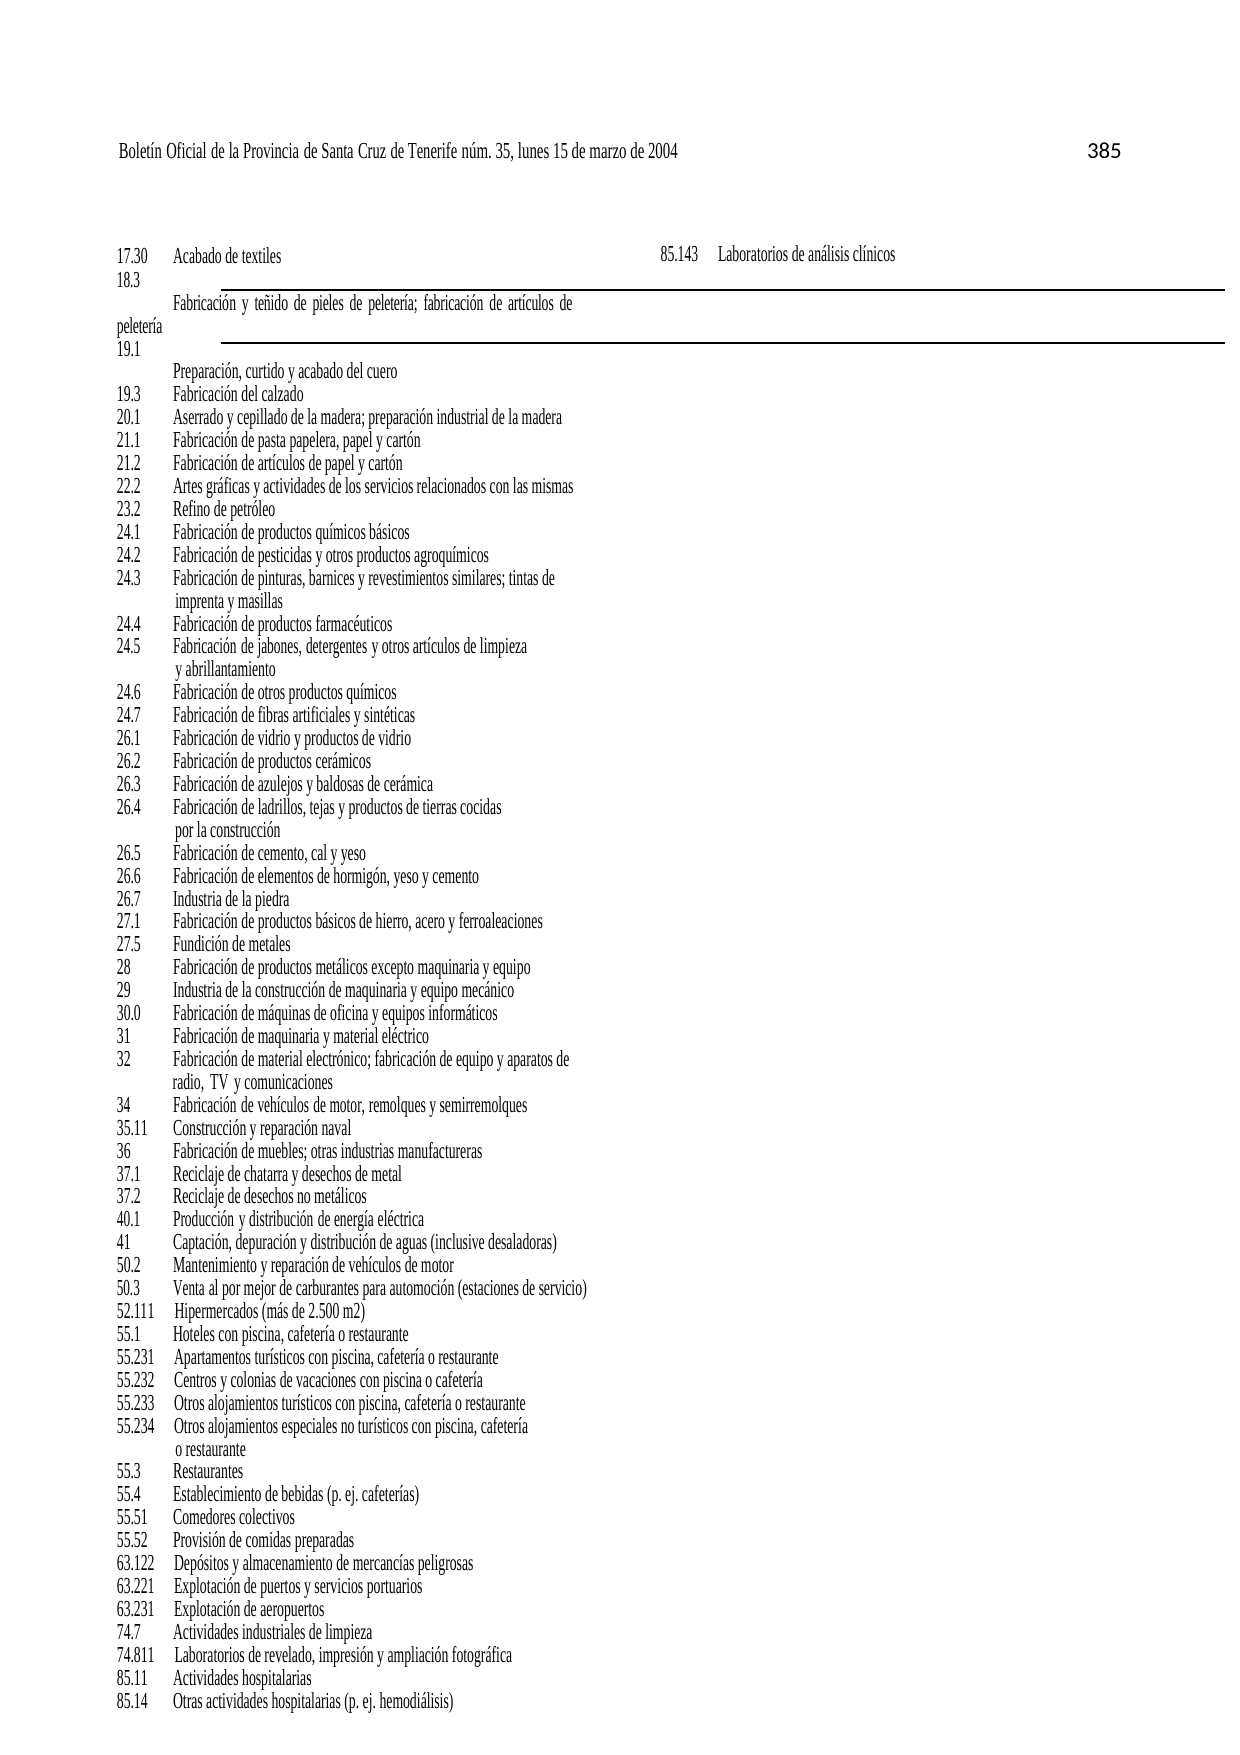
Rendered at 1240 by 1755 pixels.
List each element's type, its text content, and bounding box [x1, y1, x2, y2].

text 63.231 Explotación de aeropuertos [117, 1598, 591, 1621]
text 24.3 Fabricación de pinturas, barnices y revestimientos similares; tintas de [117, 567, 591, 590]
text 21.1 Fabricación de pasta papelera, papel y cartón [117, 429, 591, 452]
text 36 Fabricación de muebles; otras industrias manufactureras [117, 1140, 591, 1163]
text 27.1 Fabricación de productos básicos de hierro, acero y ferroaleaciones [117, 911, 591, 933]
text 26.2 Fabricación de productos cerámicos [117, 750, 591, 773]
text 55.231 Apartamentos turísticos con piscina, cafetería o restaurante [117, 1346, 591, 1369]
text radio, TV y comunicaciones [170, 1071, 335, 1094]
text 26.1 Fabricación de vidrio y productos de vidrio [117, 727, 591, 750]
text 23.2 Refino de petróleo [117, 498, 591, 521]
text 26.4 Fabricación de ladrillos, tejas y productos de tierras cocidas [117, 796, 591, 819]
text 35.11 Construcción y reparación naval [117, 1117, 591, 1140]
text 24.7 Fabricación de fibras artificiales y sintéticas [117, 704, 591, 727]
text 31 Fabricación de maquinaria y material eléctrico [117, 1025, 591, 1048]
text 85.143 Laboratorios de análisis clínicos [660, 243, 1135, 266]
text 63.122 Depósitos y almacenamiento de mercancías peligrosas [117, 1552, 591, 1575]
text 32 Fabricación de material electrónico; fabricación de equipo y aparatos de [117, 1048, 591, 1071]
text 19.3 Fabricación del calzado [117, 383, 591, 406]
text 40.1 Producción y distribución de energía eléctrica [117, 1208, 591, 1231]
text 74.7 Actividades industriales de limpieza [117, 1621, 591, 1644]
text o restaurante [170, 1438, 251, 1461]
text 24.2 Fabricación de pesticidas y otros productos agroquímicos [117, 544, 591, 567]
text 37.1 Reciclaje de chatarra y desechos de metal [117, 1163, 591, 1186]
text 26.6 Fabricación de elementos de hormigón, yeso y cemento [117, 865, 591, 888]
text 22.2 Artes gráficas y actividades de los servicios relacionados con las mismas [117, 475, 591, 498]
text 30.0 Fabricación de máquinas de oficina y equipos informáticos [117, 1002, 591, 1025]
text 19.1 Preparación, curtido y acabado del cuero [117, 338, 591, 383]
text 41 Captación, depuración y distribución de aguas (inclusive desaladoras) [117, 1231, 591, 1254]
text 26.7 Industria de la piedra [117, 888, 591, 911]
text 24.5 Fabricación de jabones, detergentes y otros artículos de limpieza [117, 636, 591, 658]
text 74.811 Laboratorios de revelado, impresión y ampliación fotográfica [117, 1644, 591, 1667]
text 29 Industria de la construcción de maquinaria y equipo mecánico [117, 979, 591, 1002]
text 55.4 Establecimiento de bebidas (p. ej. cafeterías) [117, 1483, 591, 1506]
text 17.30 Acabado de textiles [117, 243, 591, 269]
text 52.111 Hipermercados (más de 2.500 m2) [117, 1300, 591, 1323]
text 55.1 Hoteles con piscina, cafetería o restaurante [117, 1323, 591, 1346]
text 55.233 Otros alojamientos turísticos con piscina, cafetería o restaurante [117, 1392, 591, 1415]
text 24.6 Fabricación de otros productos químicos [117, 681, 591, 704]
text 63.221 Explotación de puertos y servicios portuarios [117, 1575, 591, 1598]
text 55.234 Otros alojamientos especiales no turísticos con piscina, cafetería [117, 1415, 591, 1438]
text 55.3 Restaurantes [117, 1461, 591, 1483]
text 85.14 Otras actividades hospitalarias (p. ej. hemodiálisis) [117, 1690, 591, 1713]
text 26.3 Fabricación de azulejos y baldosas de cerámica [117, 773, 591, 796]
text imprenta y masillas [170, 590, 288, 613]
text 28 Fabricación de productos metálicos excepto maquinaria y equipo [117, 956, 591, 979]
text 37.2 Reciclaje de desechos no metálicos [117, 1186, 591, 1208]
text 55.52 Provisión de comidas preparadas [117, 1529, 591, 1552]
text 34 Fabricación de vehículos de motor, remolques y semirremolques [117, 1094, 591, 1117]
text 21.2 Fabricación de artículos de papel y cartón [117, 452, 591, 475]
text 26.5 Fabricación de cemento, cal y yeso [117, 842, 591, 865]
text 24.4 Fabricación de productos farmacéuticos [117, 613, 591, 636]
text 50.2 Mantenimiento y reparación de vehículos de motor [117, 1254, 591, 1277]
text 55.51 Comedores colectivos [117, 1506, 591, 1529]
text 18.3 Fabricación y teñido de pieles de peletería; fabricación de artículos de peletería [117, 269, 596, 338]
text 50.3 Venta al por mejor de carburantes para automoción (estaciones de servicio) [117, 1277, 595, 1300]
text 55.232 Centros y colonias de vacaciones con piscina o cafetería [117, 1369, 591, 1392]
text 27.5 Fundición de metales [117, 933, 591, 956]
text 85.11 Actividades hospitalarias [117, 1667, 591, 1690]
text por la construcción [170, 819, 285, 842]
text y abrillantamiento [170, 658, 280, 681]
text 24.1 Fabricación de productos químicos básicos [117, 521, 591, 544]
text 20.1 Aserrado y cepillado de la madera; preparación industrial de la madera [117, 406, 591, 429]
